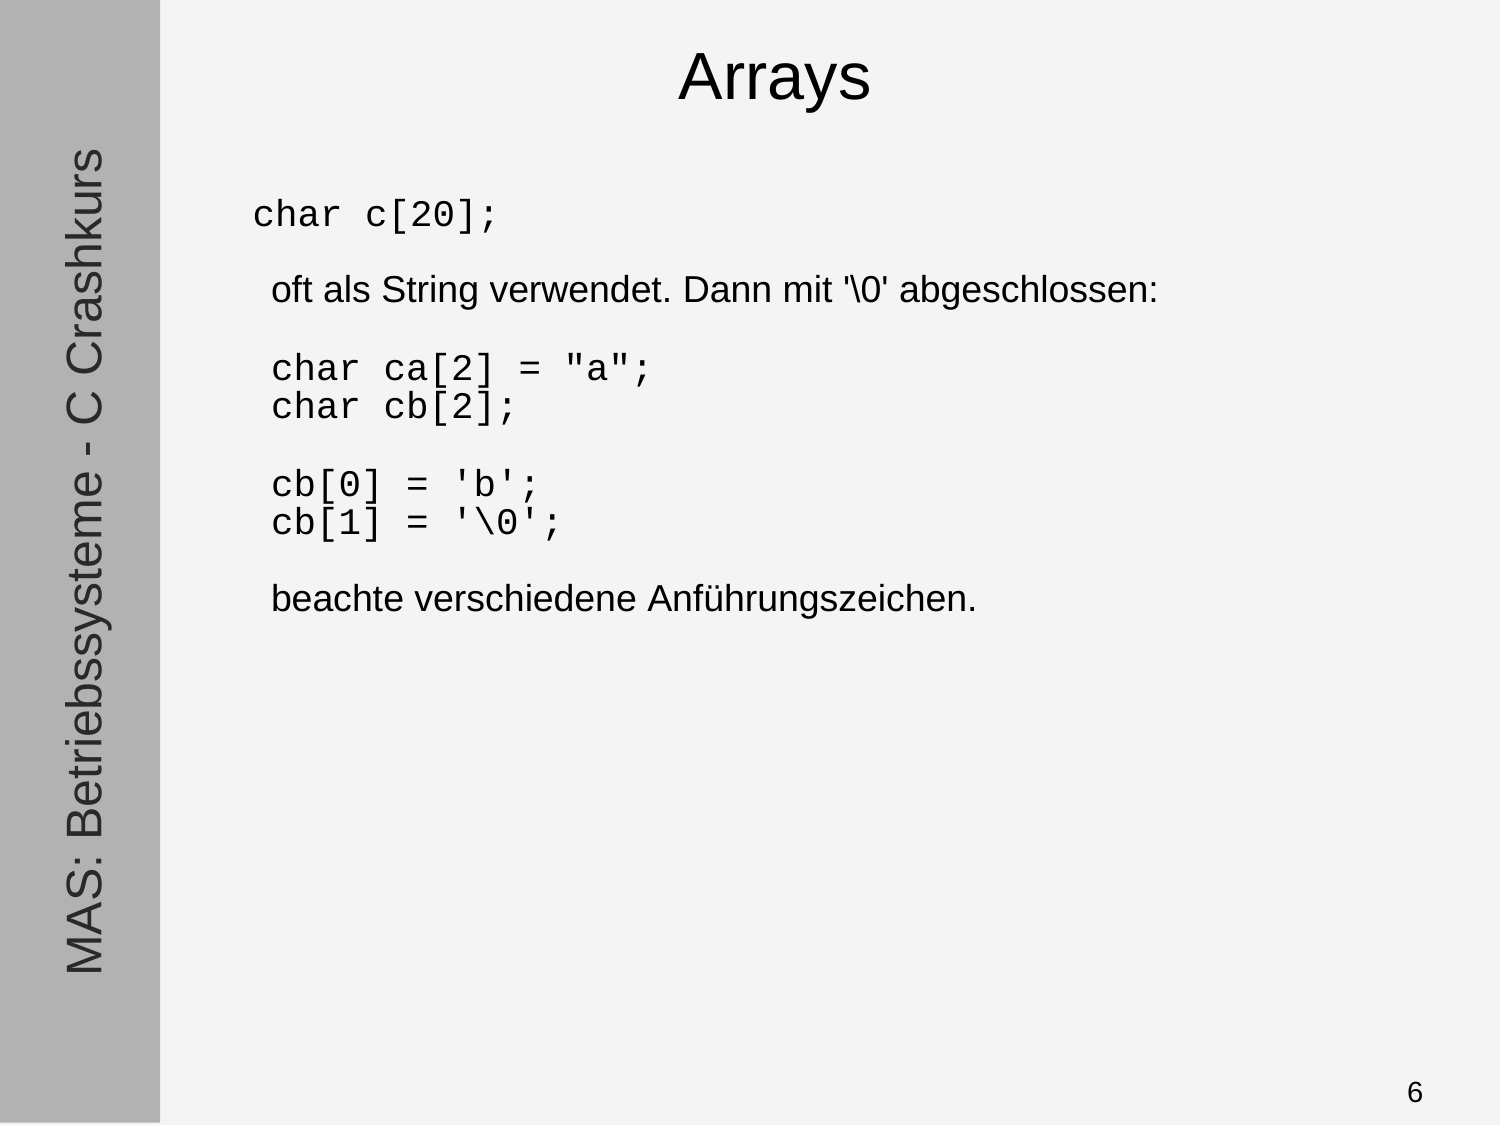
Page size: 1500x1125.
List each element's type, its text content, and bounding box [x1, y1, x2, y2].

text_box Arrays [664, 27, 887, 122]
text_box [212, 162, 1460, 313]
text_box [1407, 1074, 1460, 1112]
text_box [0, 0, 160, 1122]
text_box char c[20]; oft als String verwendet. Dann mit '\0' abgeschlossen: char ca[2] = "a"; char cb[2]; cb[0] = 'b'; cb[1] = '\0'; beachte verschiedene Anführungszeichen. [237, 187, 1447, 1125]
text_box MAS: Betriebssysteme - C Crashkurs [46, 1, 125, 1124]
